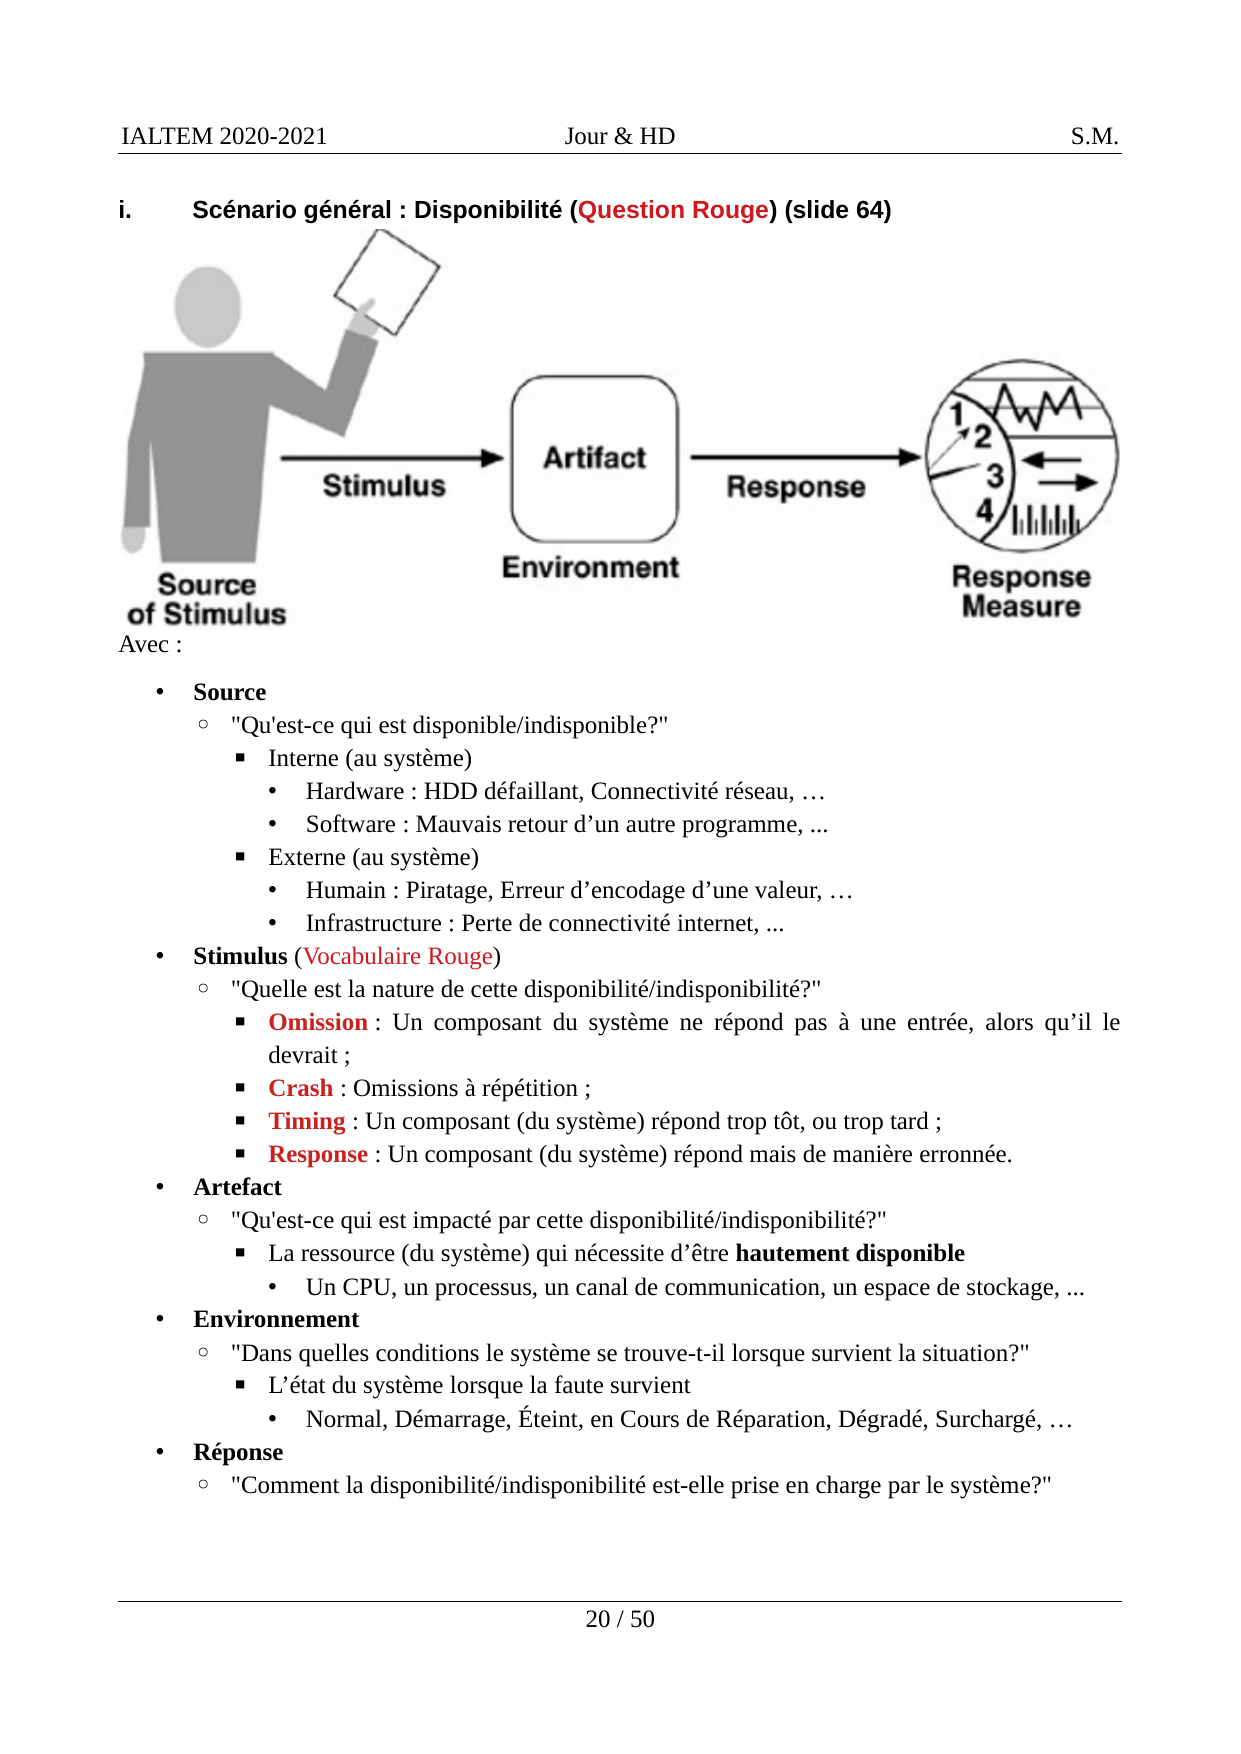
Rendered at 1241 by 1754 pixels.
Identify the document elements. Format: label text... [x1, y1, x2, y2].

list Un CPU, un processus, un canal de communication, un espace de stockage, ... [268, 1272, 1122, 1300]
list Artefact [156, 1172, 1122, 1201]
list L’état du système lorsque la faute survient [231, 1371, 1122, 1399]
list Humain : Piratage, Erreur d’encodage d’une valeur, … [268, 875, 1122, 904]
list Omission : Un composant du système ne répond pas à une entrée, alors qu’il le devrait ; [231, 1007, 1122, 1069]
list Externe (au système) [231, 842, 1122, 871]
list "Qu'est-ce qui est disponible/indisponible?" [193, 710, 1122, 739]
list Normal, Démarrage, Éteint, en Cours de Réparation, Dégradé, Surchargé, … [268, 1404, 1122, 1432]
subtitle Scénario général : Disponibilité (Question Rouge) (slide 64) [118, 195, 1122, 223]
list Interne (au système) [231, 743, 1122, 772]
list Response : Un composant (du système) répond mais de manière erronnée. [231, 1139, 1122, 1168]
list "Comment la disponibilité/indisponibilité est-elle prise en charge par le système?" [193, 1470, 1122, 1498]
list Source [156, 677, 1122, 706]
picture [118, 229, 1123, 630]
text Avec : [118, 630, 1122, 658]
list Réponse [156, 1437, 1122, 1465]
list Crash : Omissions à répétition ; [231, 1073, 1122, 1102]
list "Dans quelles conditions le système se trouve-t-il lorsque survient la situation?" [193, 1338, 1122, 1366]
list La ressource (du système) qui nécessite d’être hautement disponible [231, 1238, 1122, 1267]
list "Qu'est-ce qui est impacté par cette disponibilité/indisponibilité?" [193, 1206, 1122, 1234]
list Hardware : HDD défaillant, Connectivité réseau, … [268, 776, 1122, 805]
list Software : Mauvais retour d’un autre programme, ... [268, 809, 1122, 838]
list Timing : Un composant (du système) répond trop tôt, ou trop tard ; [231, 1106, 1122, 1135]
list Stimulus (Vocabulaire Rouge) [156, 941, 1122, 970]
list Environnement [156, 1304, 1122, 1333]
list Infrastructure : Perte de connectivité internet, ... [268, 908, 1122, 937]
list "Quelle est la nature de cette disponibilité/indisponibilité?" [193, 974, 1122, 1003]
